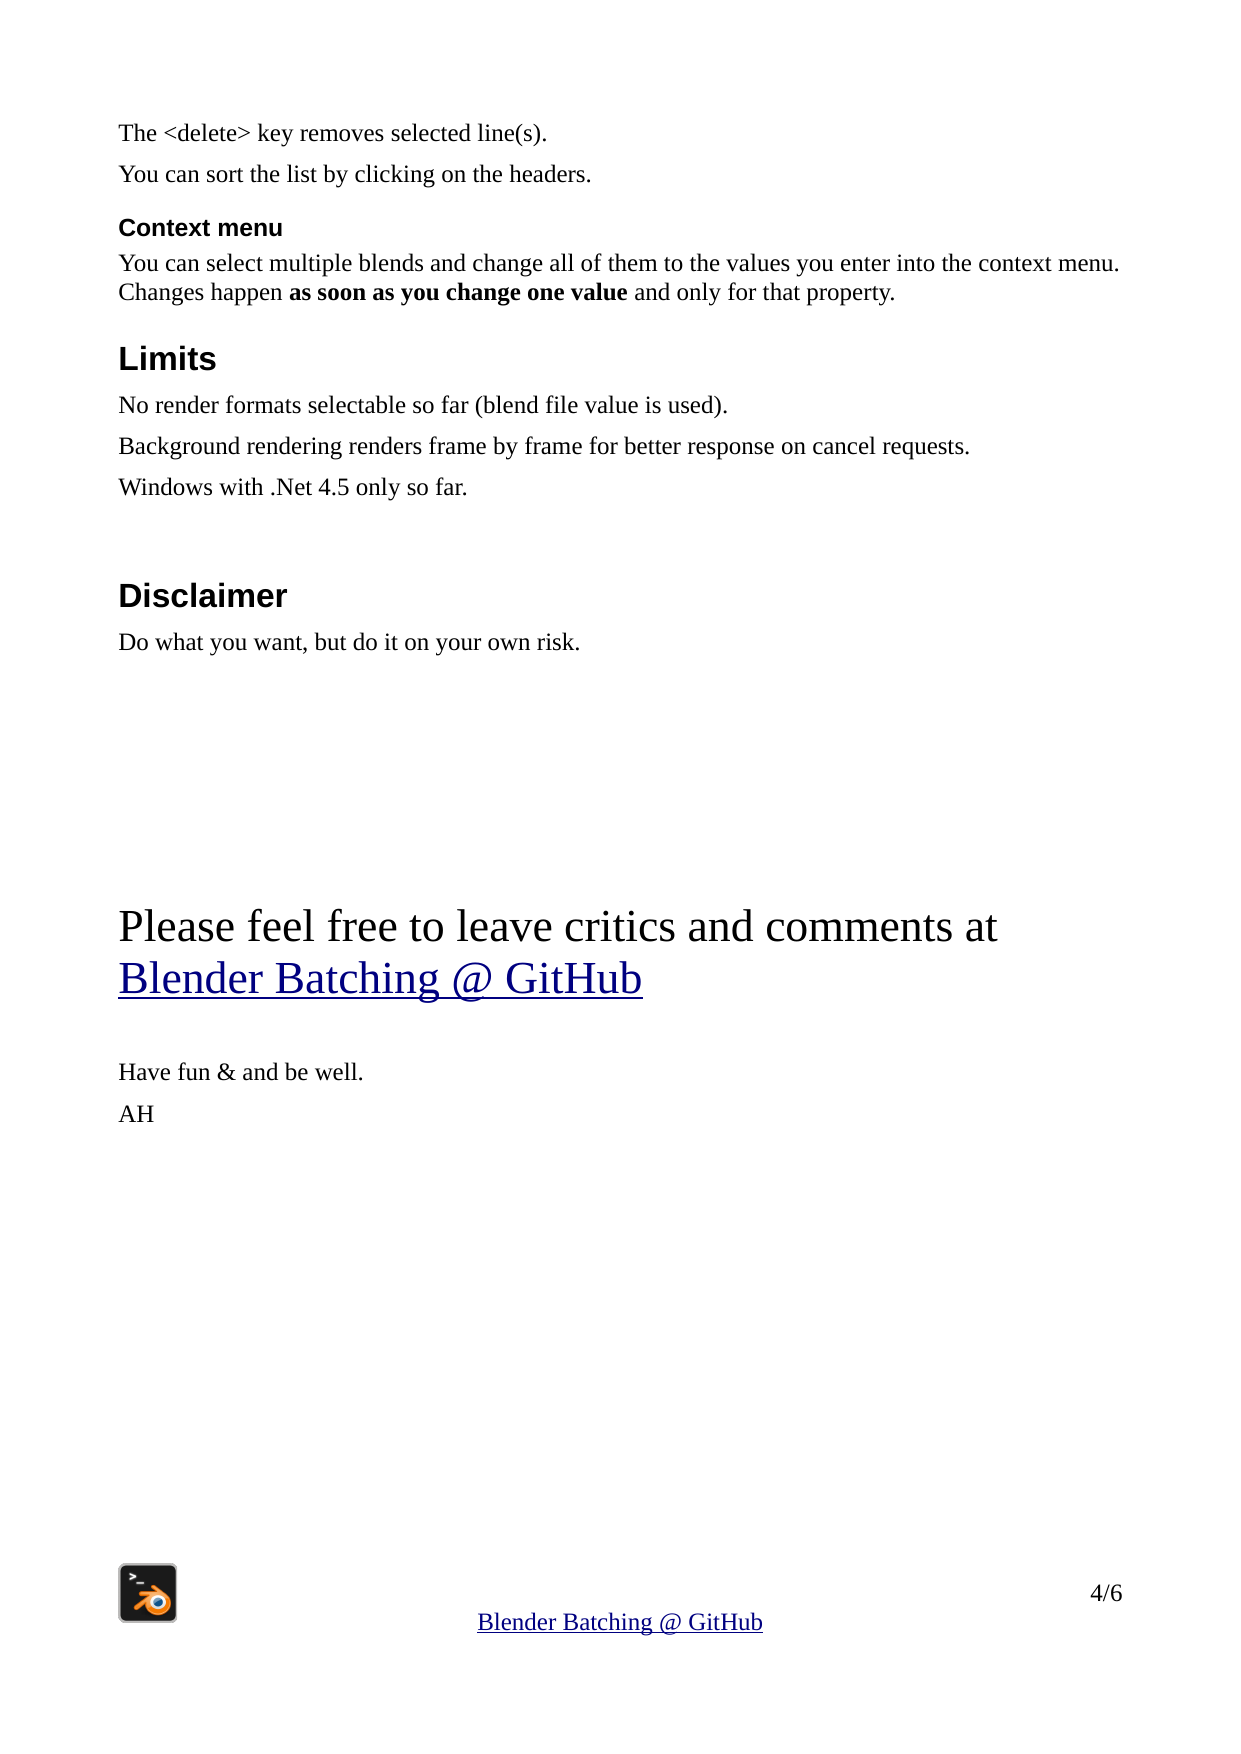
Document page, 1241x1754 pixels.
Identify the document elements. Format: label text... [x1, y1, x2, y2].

subtitle Disclaimer [118, 576, 1122, 614]
text You can sort the list by clicking on the headers. [118, 159, 1122, 188]
text Please feel free to leave critics and comments at Blender Batching @ GitHub [118, 898, 1122, 1004]
text You can select multiple blends and change all of them to the values you enter into the context menu. Changes happen as soon as you change one value and only for that property. [118, 248, 1122, 305]
subtitle Context menu [118, 213, 1122, 242]
picture [118, 1563, 178, 1623]
text No render formats selectable so far (blend file value is used). [118, 390, 1122, 419]
subtitle Limits [118, 339, 1122, 377]
text Have fun & and be well. [118, 1057, 1122, 1086]
text Do what you want, but do it on your own risk. [118, 627, 1122, 656]
text AH [118, 1099, 1122, 1127]
text Background rendering renders frame by frame for better response on cancel requests. [118, 431, 1122, 460]
text The <delete> key removes selected line(s). [118, 118, 1122, 147]
text Windows with .Net 4.5 only so far. [118, 472, 1122, 501]
